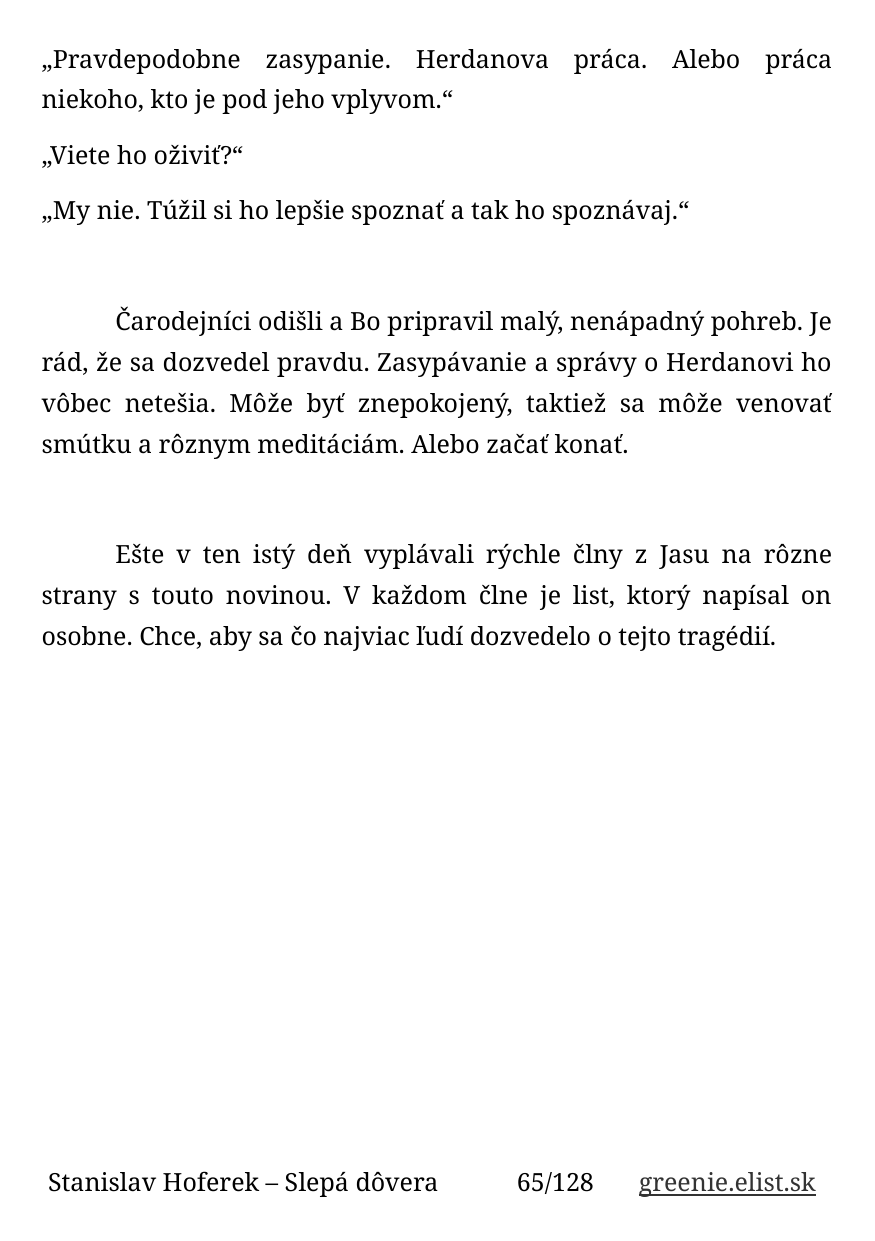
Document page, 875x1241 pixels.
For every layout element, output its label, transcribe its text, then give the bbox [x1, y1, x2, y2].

text „My nie. Túžil si ho lepšie spoznať a tak ho spoznávaj.“ [41, 193, 833, 227]
text Ešte v ten istý deň vyplávali rýchle člny z Jasu na rôzne strany s touto novinou. V každom člne je list, ktorý napísal on osobne. Chce, aby sa čo najviac ľudí dozvedelo o tejto tragédií. [41, 537, 833, 653]
text „Viete ho oživiť?“ [41, 138, 833, 172]
text „Pravdepodobne zasypanie. Herdanova práca. Alebo práca niekoho, kto je pod jeho vplyvom.“ [41, 41, 833, 116]
text Čarodejníci odišli a Bo pripravil malý, nenápadný pohreb. Je rád, že sa dozvedel pravdu. Zasypávanie a správy o Herdanovi ho vôbec netešia. Môže byť znepokojený, taktiež sa môže venovať smútku a rôznym meditáciám. Alebo začať konať. [41, 304, 833, 460]
